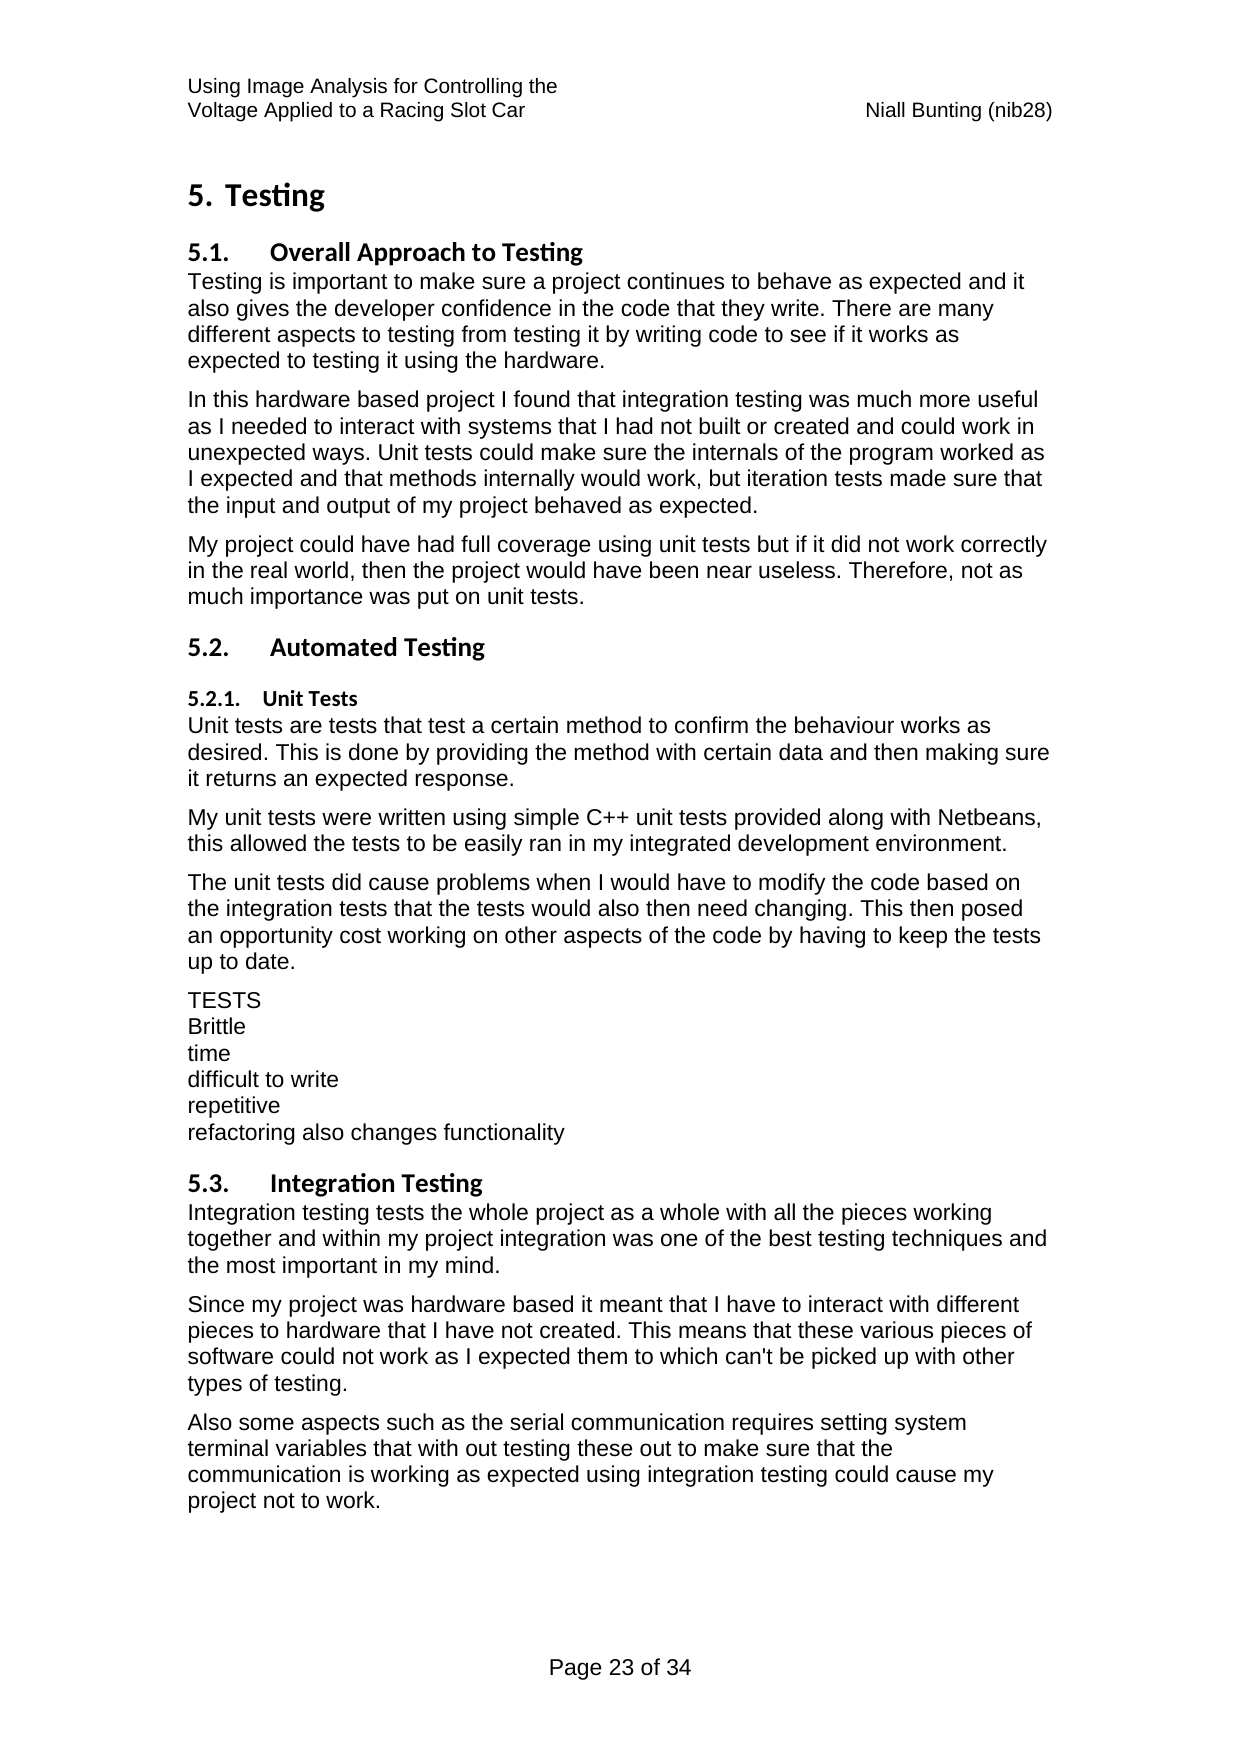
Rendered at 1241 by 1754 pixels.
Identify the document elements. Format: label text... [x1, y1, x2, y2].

text My unit tests were written using simple C++ unit tests provided along with Netbeans, this allowed the tests to be easily ran in my integrated development environment. [187, 804, 1053, 857]
text time [187, 1040, 1053, 1066]
subtitle Overall Approach to Testing [187, 235, 1053, 268]
text My project could have had full coverage using unit tests but if it did not work correctly in the real world, then the project would have been near useless. Therefore, not as much importance was put on unit tests. [187, 531, 1053, 609]
subtitle Unit Tests [187, 684, 1053, 712]
text Testing is important to make sure a project continues to behave as expected and it also gives the developer confidence in the code that they write. There are many different aspects to testing from testing it by writing code to see if it works as expected to testing it using the hardware. [187, 268, 1053, 374]
subtitle Integration Testing [187, 1166, 1053, 1199]
text refactoring also changes functionality [187, 1119, 1053, 1145]
text Unit tests are tests that test a certain method to confirm the behaviour works as desired. This is done by providing the method with certain data and then making sure it returns an expected response. [187, 712, 1053, 791]
text Since my project was hardware based it meant that I have to interact with different pieces to hardware that I have not created. This means that these various pieces of software could not work as I expected them to which can't be picked up with other types of testing. [187, 1291, 1053, 1396]
text Integration testing tests the whole project as a whole with all the pieces working together and within my project integration was one of the best testing techniques and the most important in my mind. [187, 1199, 1053, 1278]
subtitle Testing [187, 174, 1053, 214]
text Brittle [187, 1013, 1053, 1040]
text In this hardware based project I found that integration testing was much more useful as I needed to interact with systems that I had not built or created and could work in unexpected ways. Unit tests could make sure the internals of the program worked as I expected and that methods internally would work, but iteration tests made sure that the input and output of my project behaved as expected. [187, 386, 1053, 518]
text TESTS [187, 987, 1053, 1013]
text Also some aspects such as the serial communication requires setting system terminal variables that with out testing these out to make sure that the communication is working as expected using integration testing could cause my project not to work. [187, 1408, 1053, 1514]
text repetitive [187, 1092, 1053, 1119]
text The unit tests did cause problems when I would have to modify the code based on the integration tests that the tests would also then need changing. This then posed an opportunity cost working on other aspects of the code by having to keep the tests up to date. [187, 869, 1053, 974]
text difficult to write [187, 1066, 1053, 1092]
subtitle Automated Testing [187, 630, 1053, 663]
